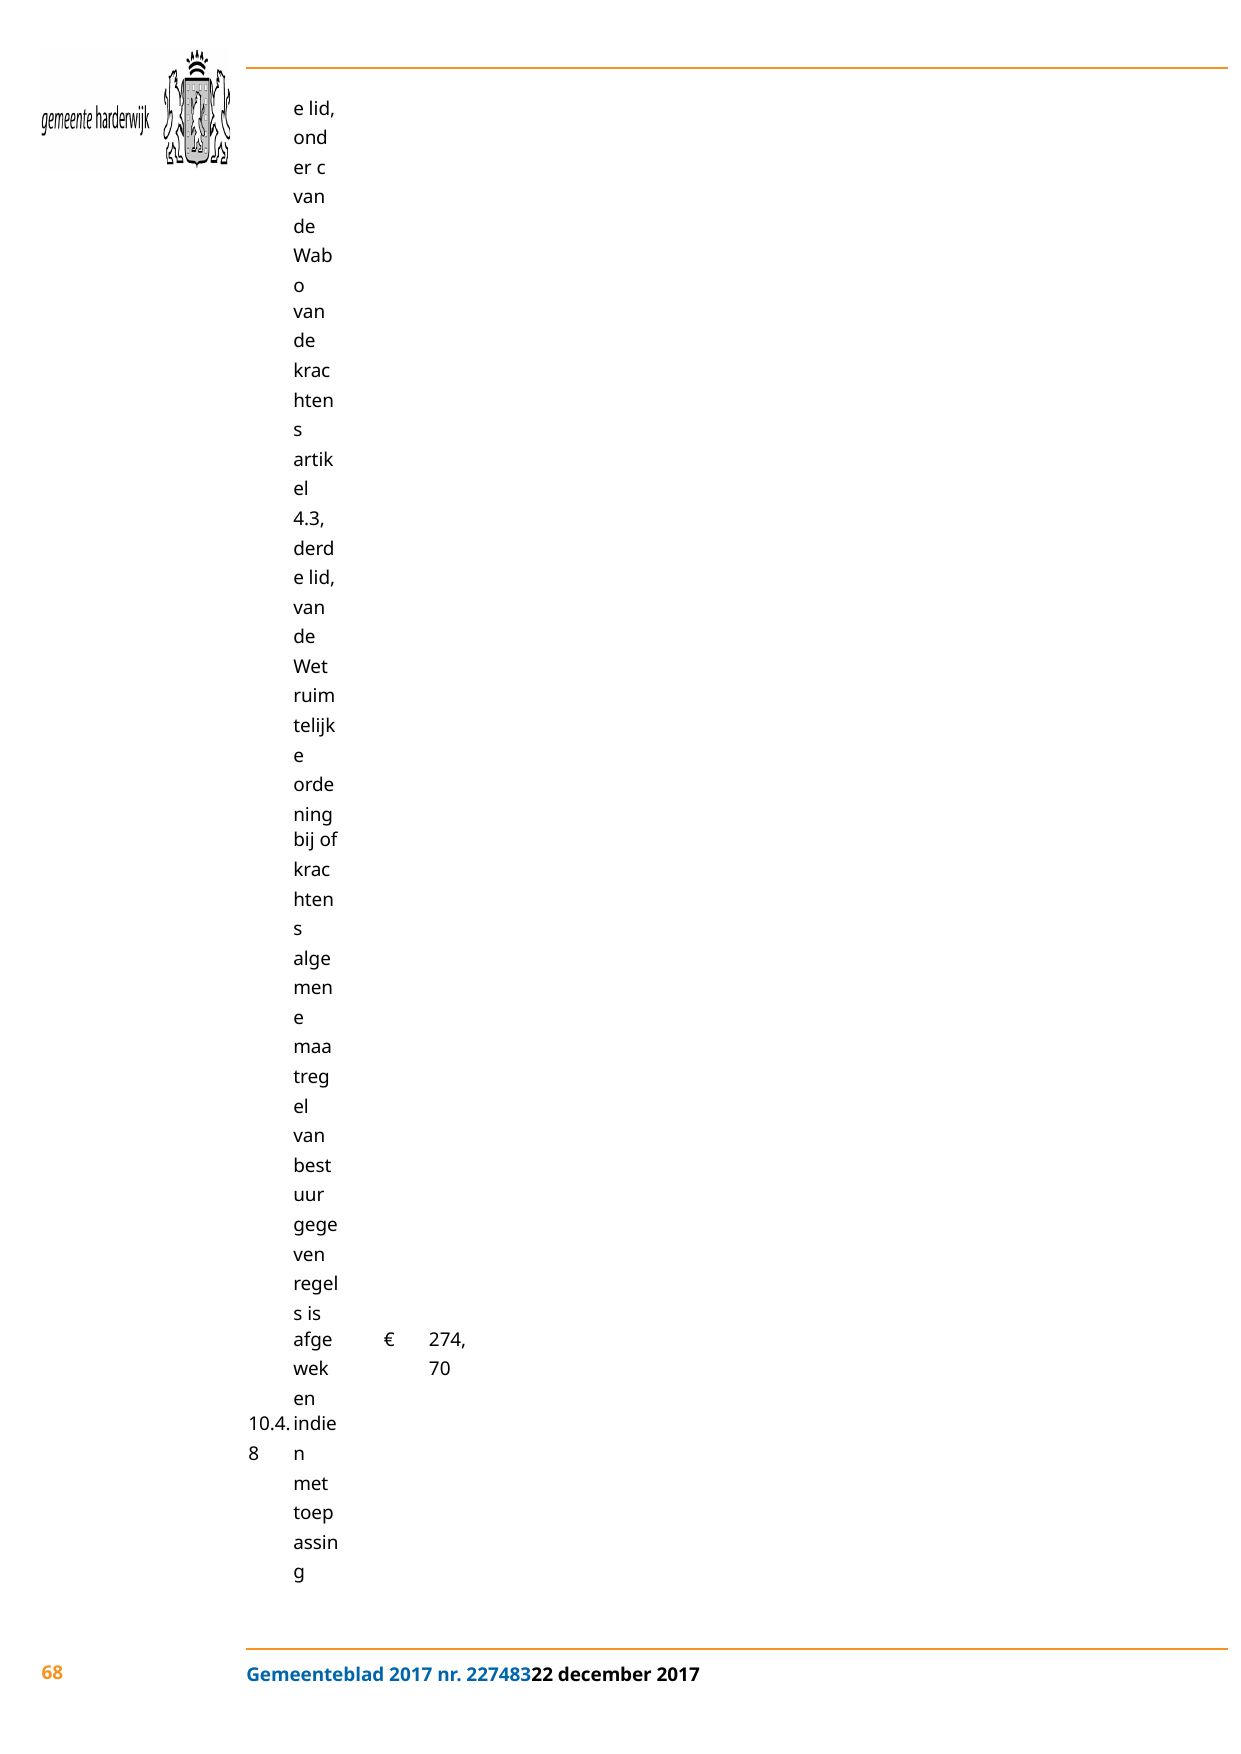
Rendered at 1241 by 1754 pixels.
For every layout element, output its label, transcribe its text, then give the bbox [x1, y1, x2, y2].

table_cell [248, 298, 293, 827]
table_cell [248, 1326, 293, 1411]
table_cell [429, 1411, 474, 1584]
table_cell [384, 1411, 429, 1584]
table_cell [384, 298, 429, 827]
table_cell [248, 827, 293, 1326]
table_cell [338, 1326, 383, 1411]
table_cell e lid, onder c van de Wabo [293, 95, 338, 298]
table_cell bij of krachtens algemene maatregel van bestuur gegeven regels is [293, 827, 338, 1326]
table_cell [384, 95, 429, 298]
table_cell 274,70 [429, 1326, 474, 1411]
table_cell € [384, 1326, 429, 1411]
table_cell [429, 827, 474, 1326]
table_cell indien met toepassing [293, 1411, 338, 1584]
table_cell [248, 95, 293, 298]
table_cell [338, 95, 383, 298]
table_cell [429, 95, 474, 298]
table_cell [429, 298, 474, 827]
picture [41, 47, 231, 172]
table_cell [338, 827, 383, 1326]
table_cell [338, 298, 383, 827]
table_cell afgeweken [293, 1326, 338, 1411]
table_cell 10.4.8 [248, 1411, 293, 1584]
table_cell van de krachtens artikel 4.3, derde lid, van de Wet ruimtelijke ordening [293, 298, 338, 827]
table_cell [338, 1411, 383, 1584]
table_cell [384, 827, 429, 1326]
